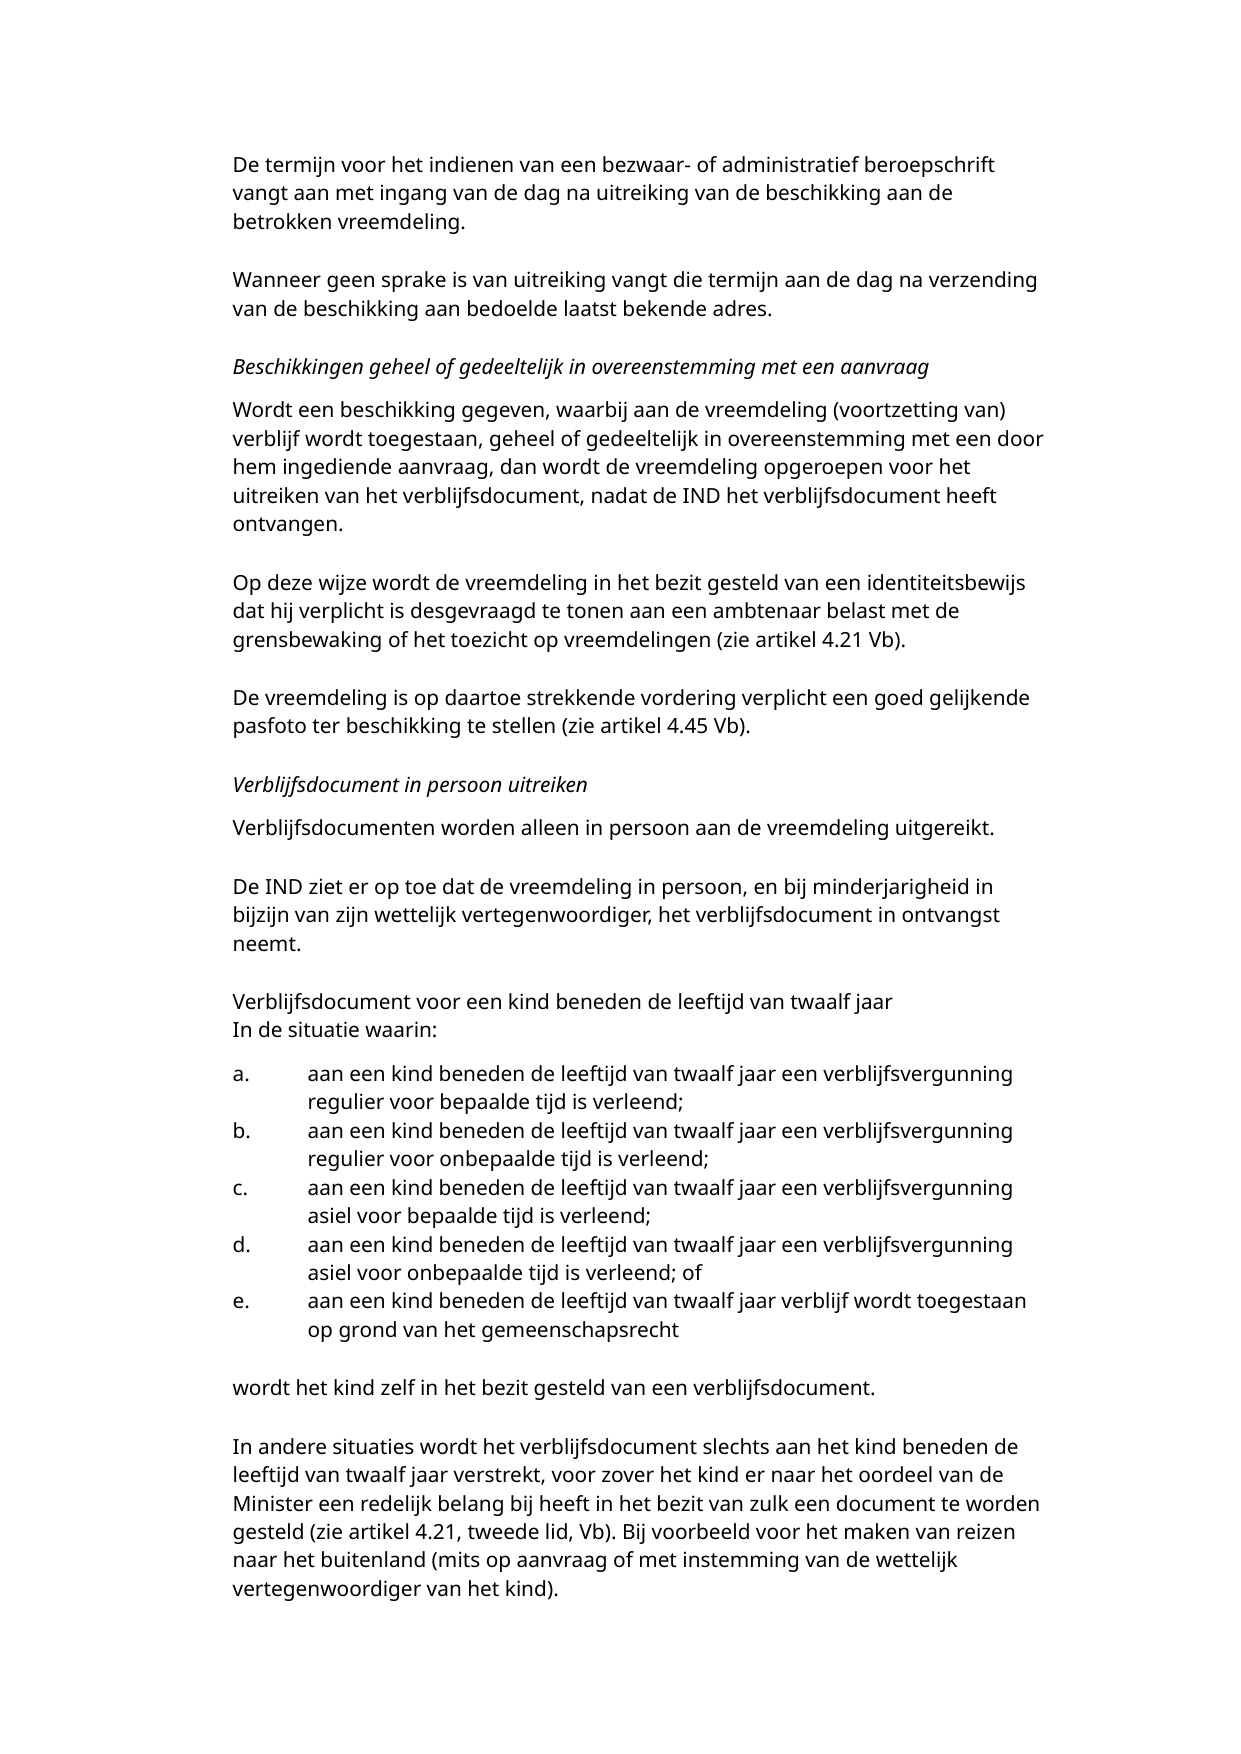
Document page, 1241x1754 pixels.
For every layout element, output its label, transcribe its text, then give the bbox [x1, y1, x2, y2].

list aan een kind beneden de leeftijd van twaalf jaar een verblijfsvergunning asiel voor onbepaalde tijd is verleend; of [232, 1230, 1053, 1287]
text wordt het kind zelf in het bezit gesteld van een verblijfsdocument. [232, 1373, 1053, 1402]
text Wanneer geen sprake is van uitreiking vangt die termijn aan de dag na verzending van de beschikking aan bedoelde laatst bekende adres. [232, 265, 1053, 322]
text Verblijfsdocumenten worden alleen in persoon aan de vreemdeling uitgereikt. [232, 813, 1053, 842]
text De termijn voor het indienen van een bezwaar- of administratief beroepschrift vangt aan met ingang van de dag na uitreiking van de beschikking aan de betrokken vreemdeling. [232, 150, 1053, 235]
text De vreemdeling is op daartoe strekkende vordering verplicht een goed gelijkende pasfoto ter beschikking te stellen (zie artikel 4.45 Vb). [232, 683, 1053, 740]
text In andere situaties wordt het verblijfsdocument slechts aan het kind beneden de leeftijd van twaalf jaar verstrekt, voor zover het kind er naar het oordeel van de Minister een redelijk belang bij heeft in het bezit van zulk een document te worden gesteld (zie artikel 4.21, tweede lid, Vb). Bij voorbeeld voor het maken van reizen naar het buitenland (mits op aanvraag of met instemming van de wettelijk vertegenwoordiger van het kind). [232, 1432, 1053, 1602]
text Beschikkingen geheel of gedeeltelijk in overeenstemming met een aanvraag [232, 352, 1053, 381]
text Op deze wijze wordt de vreemdeling in het bezit gesteld van een identiteitsbewijs dat hij verplicht is desgevraagd te tonen aan een ambtenaar belast met de grensbewaking of het toezicht op vreemdelingen (zie artikel 4.21 Vb). [232, 568, 1053, 653]
text Wordt een beschikking gegeven, waarbij aan de vreemdeling (voortzetting van) verblijf wordt toegestaan, geheel of gedeeltelijk in overeenstemming met een door hem ingediende aanvraag, dan wordt de vreemdeling opgeroepen voor het uitreiken van het verblijfsdocument, nadat de IND het verblijfsdocument heeft ontvangen. [232, 396, 1053, 538]
text Verblijfsdocument voor een kind beneden de leeftijd van twaalf jaar [232, 987, 1053, 1016]
list aan een kind beneden de leeftijd van twaalf jaar een verblijfsvergunning regulier voor bepaalde tijd is verleend; [232, 1059, 1053, 1116]
text Verblijfsdocument in persoon uitreiken [232, 770, 1053, 798]
list aan een kind beneden de leeftijd van twaalf jaar een verblijfsvergunning regulier voor onbepaalde tijd is verleend; [232, 1116, 1053, 1173]
text De IND ziet er op toe dat de vreemdeling in persoon, en bij minderjarigheid in bijzijn van zijn wettelijk vertegenwoordiger, het verblijfsdocument in ontvangst neemt. [232, 872, 1053, 957]
text In de situatie waarin: [232, 1016, 1053, 1044]
list aan een kind beneden de leeftijd van twaalf jaar verblijf wordt toegestaan op grond van het gemeenschapsrecht [232, 1287, 1053, 1343]
list aan een kind beneden de leeftijd van twaalf jaar een verblijfsvergunning asiel voor bepaalde tijd is verleend; [232, 1173, 1053, 1230]
